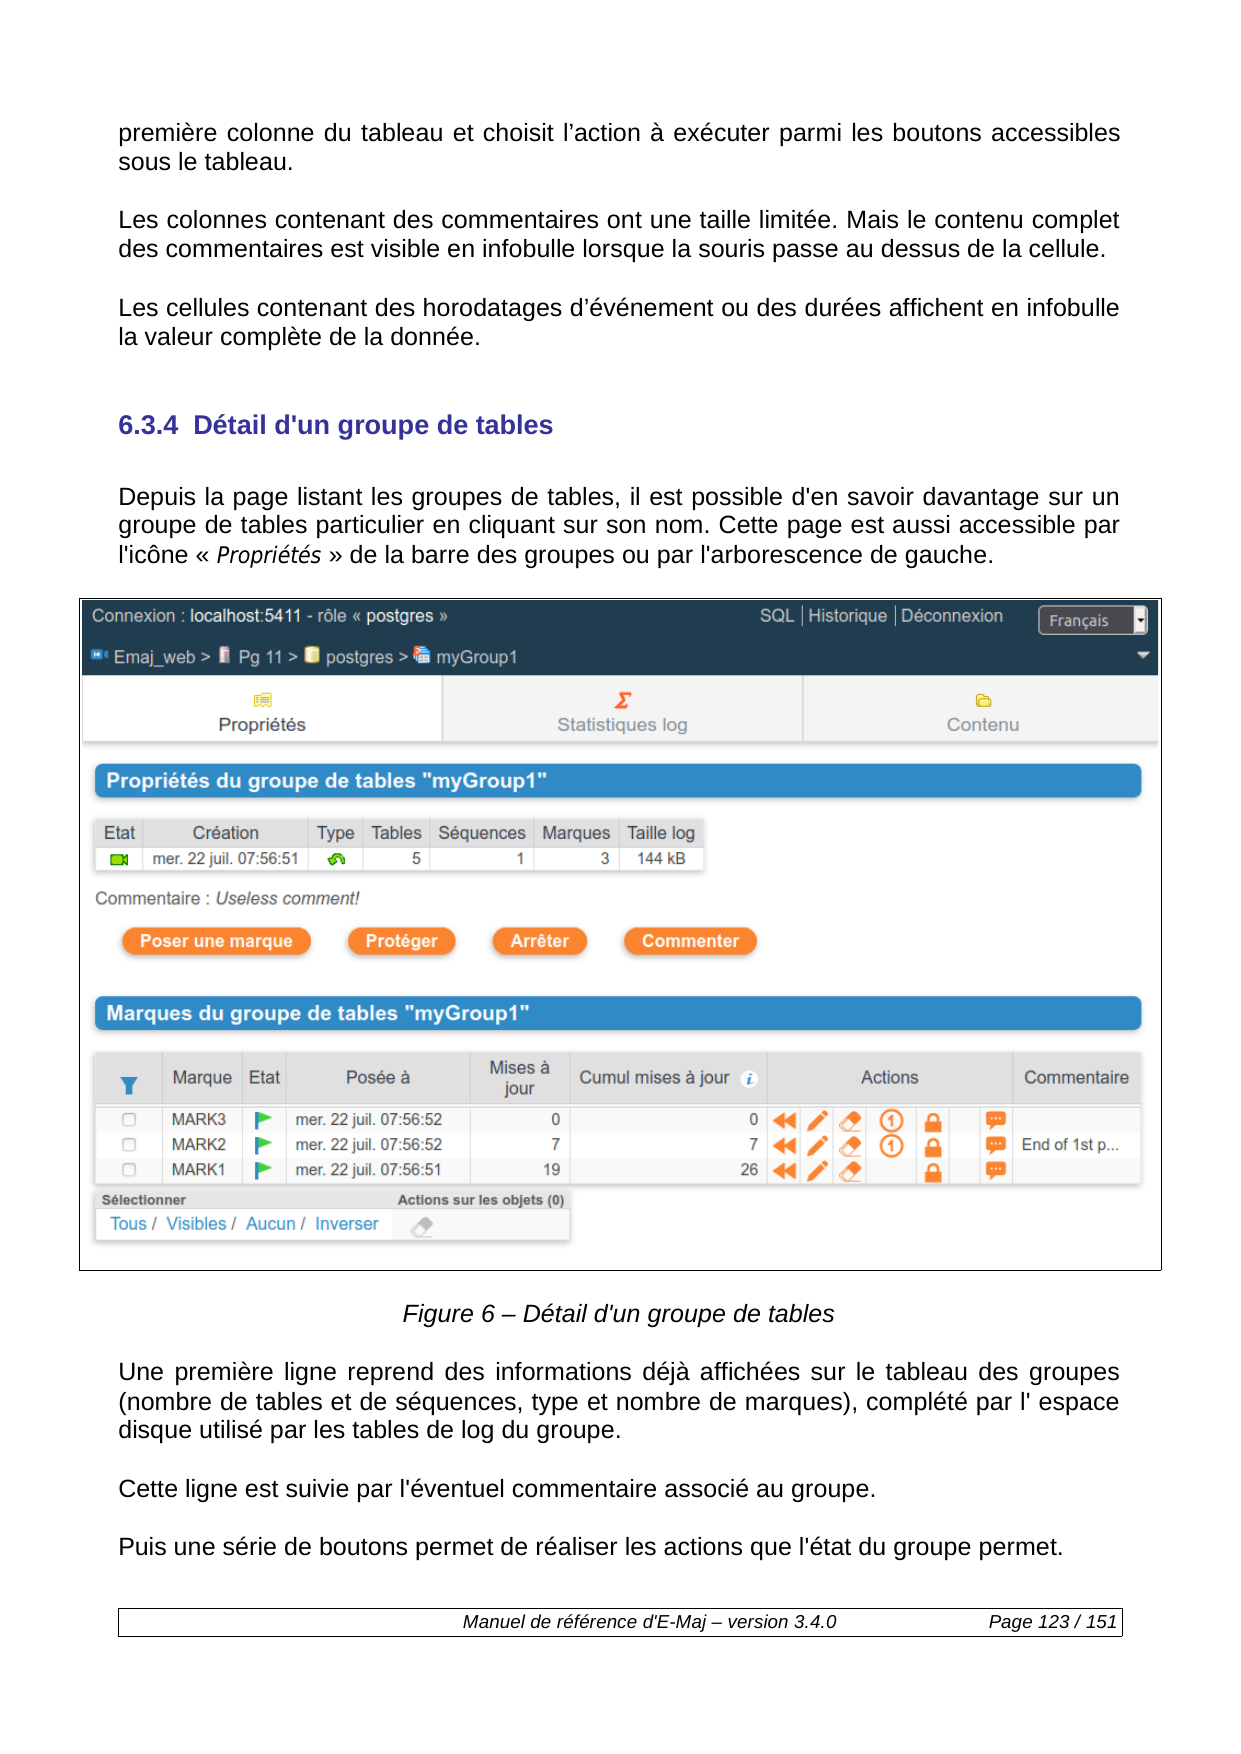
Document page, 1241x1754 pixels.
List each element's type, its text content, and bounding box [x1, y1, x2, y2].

text Les colonnes contenant des commentaires ont une taille limitée. Mais le contenu complet des commentaires est visible en infobulle lorsque la souris passe au dessus de la cellule. [118, 205, 1122, 263]
text Les cellules contenant des horodatages d’événement ou des durées affichent en infobulle la valeur complète de la donnée. [118, 292, 1122, 351]
text Puis une série de boutons permet de réaliser les actions que l'état du groupe permet. [118, 1532, 1122, 1561]
picture [82, 600, 1159, 1267]
text première colonne du tableau et choisit l’action à exécuter parmi les boutons accessibles sous le tableau. [118, 118, 1122, 176]
text Depuis la page listant les groupes de tables, il est possible d'en savoir davantage sur un groupe de tables particulier en cliquant sur son nom. Cette page est aussi accessible par l'icône « Propriétés » de la barre des groupes ou par l'arborescence de gauche. [118, 481, 1122, 568]
text Figure 6 – Détail d'un groupe de tables [118, 1299, 1122, 1328]
text Cette ligne est suivie par l'éventuel commentaire associé au groupe. [118, 1473, 1122, 1503]
subtitle Détail d'un groupe de tables [118, 409, 1122, 440]
text Une première ligne reprend des informations déjà affichées sur le tableau des groupes (nombre de tables et de séquences, type et nombre de marques), complété par l' espace disque utilisé par les tables de log du groupe. [118, 1357, 1122, 1444]
